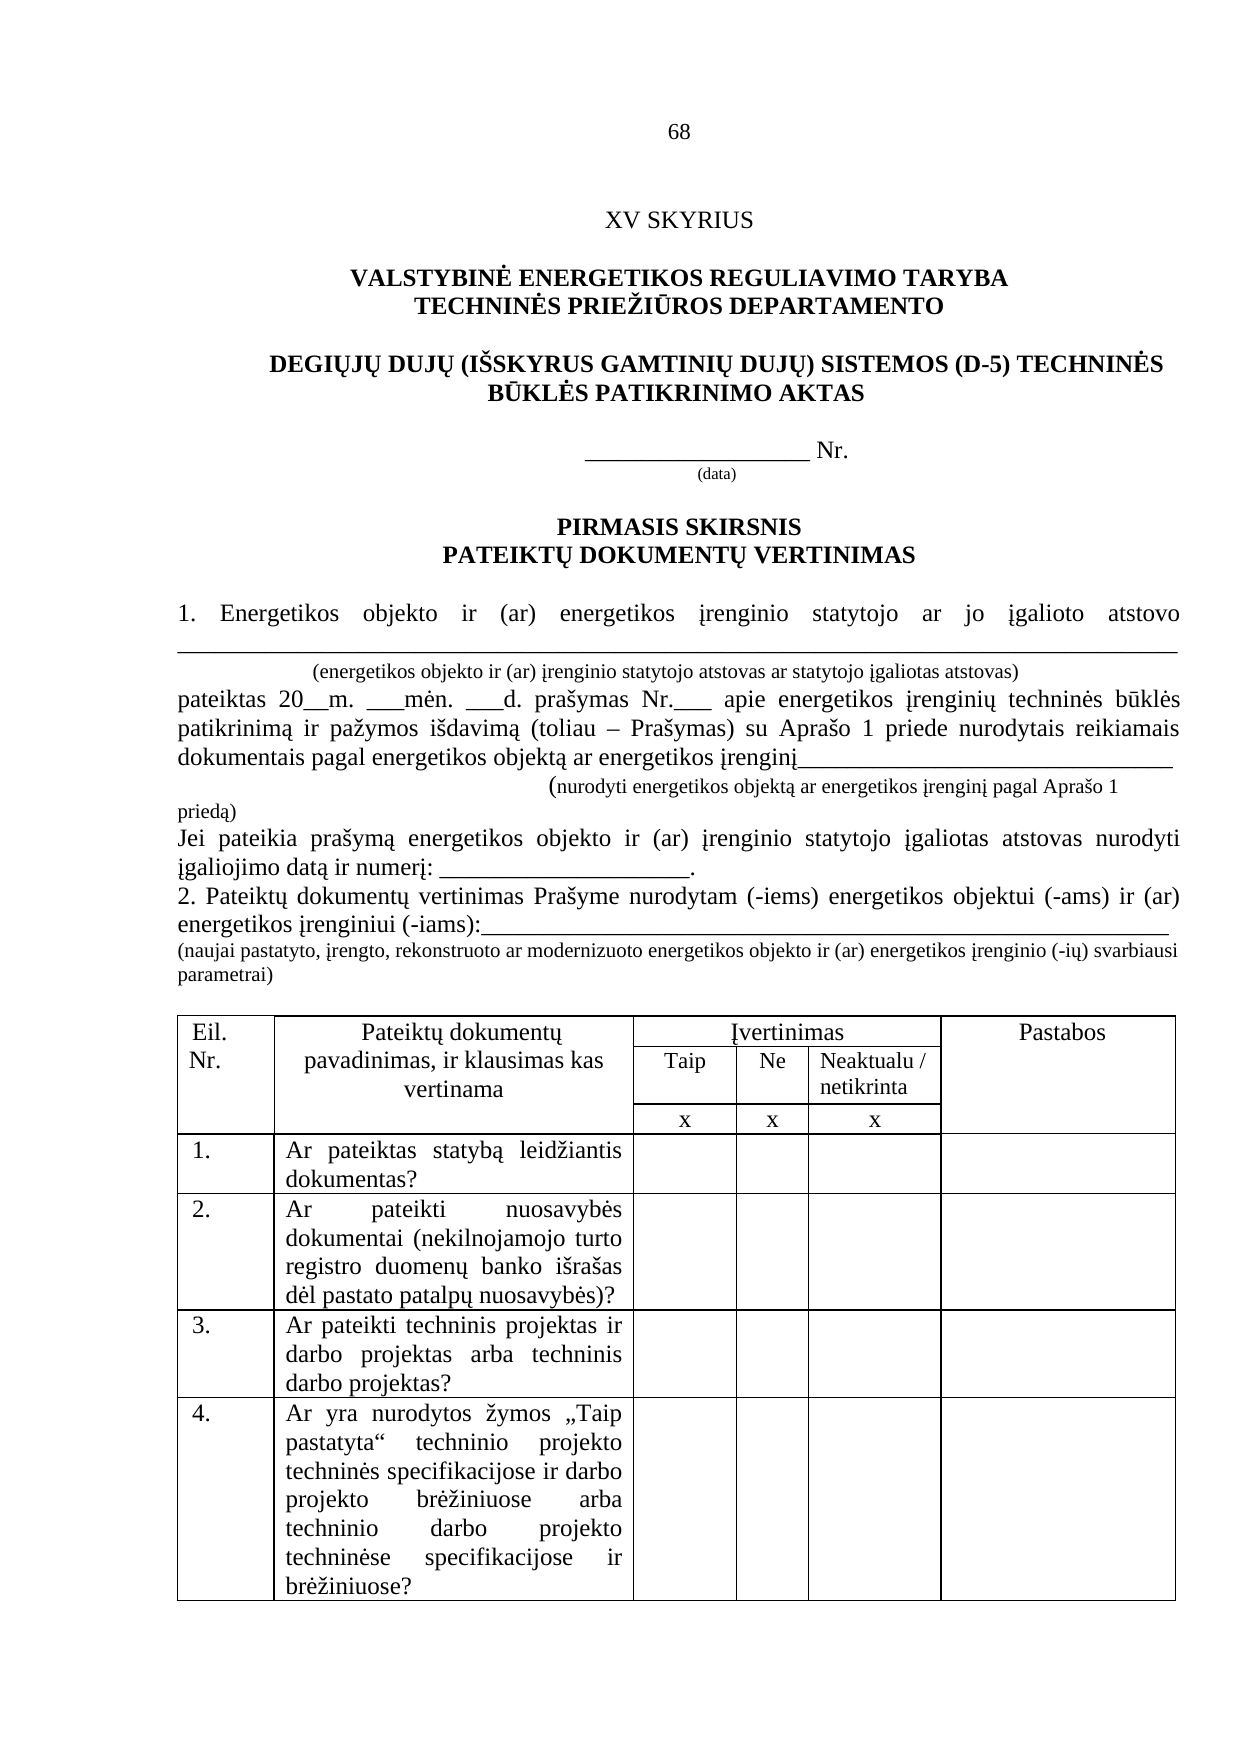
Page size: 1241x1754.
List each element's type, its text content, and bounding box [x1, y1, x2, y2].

table_cell 4. [178, 1398, 273, 1599]
table_cell [737, 1311, 808, 1397]
text DEGIŲJŲ DUJŲ (IŠSKYRUS GAMTINIŲ DUJŲ) SISTEMOS (D-5) TECHNINĖS BŪKLĖS PATIKRINIMO AKTAS [177, 349, 1181, 406]
text Jei pateikia prašymą energetikos objekto ir (ar) įrenginio statytojo įgaliotas atstovas nurodyti įgaliojimo datą ir numerį: ____________________. [177, 823, 1181, 881]
table_cell [942, 1194, 1175, 1309]
table_header Pateiktų dokumentų pavadinimas, ir klausimas kas vertinama [275, 1017, 633, 1103]
table_header Įvertinimas [634, 1017, 940, 1046]
table_cell [942, 1311, 1175, 1397]
table_cell Ar pateikti nuosavybės dokumentai (nekilnojamojo turto registro duomenų banko išrašas dėl pastato patalpų nuosavybės)? [275, 1194, 633, 1309]
text (nurodyti energetikos objektą ar energetikos įrenginį pagal Aprašo 1 priedą) [177, 771, 1181, 823]
table_cell [634, 1135, 736, 1192]
table_cell x [634, 1105, 736, 1133]
table_cell [809, 1135, 940, 1192]
table_cell Taip [634, 1047, 736, 1103]
text 1. Energetikos objekto ir (ar) energetikos įrenginio statytojo ar jo įgalioto atstovo ________________________________________________________________________________ (energetikos objekto ir (ar) įrenginio statytojo atstovas ar statytojo įgaliotas atstovas) [177, 598, 1181, 684]
table_cell Ar pateiktas statybą leidžiantis dokumentas? [275, 1135, 633, 1192]
table_cell [634, 1398, 736, 1599]
table_cell [634, 1194, 736, 1309]
text PATEIKTŲ DOKUMENTŲ VERTINIMAS [177, 541, 1181, 569]
table_cell [942, 1134, 1175, 1192]
table_cell x [737, 1105, 808, 1133]
text PIRMASIS SKIRSNIS [177, 512, 1181, 541]
text (naujai pastatyto, įrengto, rekonstruoto ar modernizuoto energetikos objekto ir (ar) energetikos įrenginio (-ių) svarbiausi parametrai) [177, 938, 1181, 986]
text VALSTYBINĖ ENERGETIKOS REGULIAVIMO TARYBA [177, 263, 1181, 291]
text pateiktas 20__m. ___mėn. ___d. prašymas Nr.___ apie energetikos įrenginių techninės būklės patikrinimą ir pažymos išdavimą (toliau – Prašymas) su Aprašo 1 priede nurodytais reikiamais dokumentais pagal energetikos objektą ar energetikos įrenginį______________________________ [177, 684, 1181, 771]
text (data) [177, 464, 1181, 483]
table_header Eil. Nr. [178, 1016, 274, 1133]
table_cell [737, 1398, 808, 1599]
table_cell 3. [178, 1311, 273, 1397]
text 2. Pateiktų dokumentų vertinimas Prašyme nurodytam (-iems) energetikos objektui (-ams) ir (ar) energetikos įrenginiui (-iams):_______________________________________________________ [177, 881, 1181, 938]
table_cell 2. [178, 1194, 273, 1309]
table_cell [942, 1398, 1175, 1599]
table_cell [634, 1311, 736, 1397]
table_cell [275, 1103, 633, 1133]
table_cell [737, 1194, 808, 1309]
table_cell 1. [178, 1135, 273, 1192]
table_cell x [809, 1105, 940, 1133]
text XV SKYRIUS [177, 205, 1181, 234]
table_header Pastabos [942, 1017, 1175, 1133]
table_cell [737, 1135, 808, 1192]
table_cell Neaktualu /netikrinta [809, 1047, 940, 1103]
text TECHNINĖS PRIEŽIŪROS DEPARTAMENTO [177, 291, 1181, 320]
text __________________ Nr. [177, 435, 1181, 464]
table_cell [809, 1311, 940, 1397]
table_cell Ar yra nurodytos žymos „Taip pastatyta“ techninio projekto techninės specifikacijose ir darbo projekto brėžiniuose arba techninio darbo projekto techninėse specifikacijose ir brėžiniuose? [275, 1398, 633, 1599]
table_cell Ar pateikti techninis projektas ir darbo projektas arba techninis darbo projektas? [275, 1311, 633, 1397]
table_cell Ne [737, 1047, 808, 1103]
table_cell [809, 1194, 940, 1309]
table_cell [809, 1398, 940, 1599]
